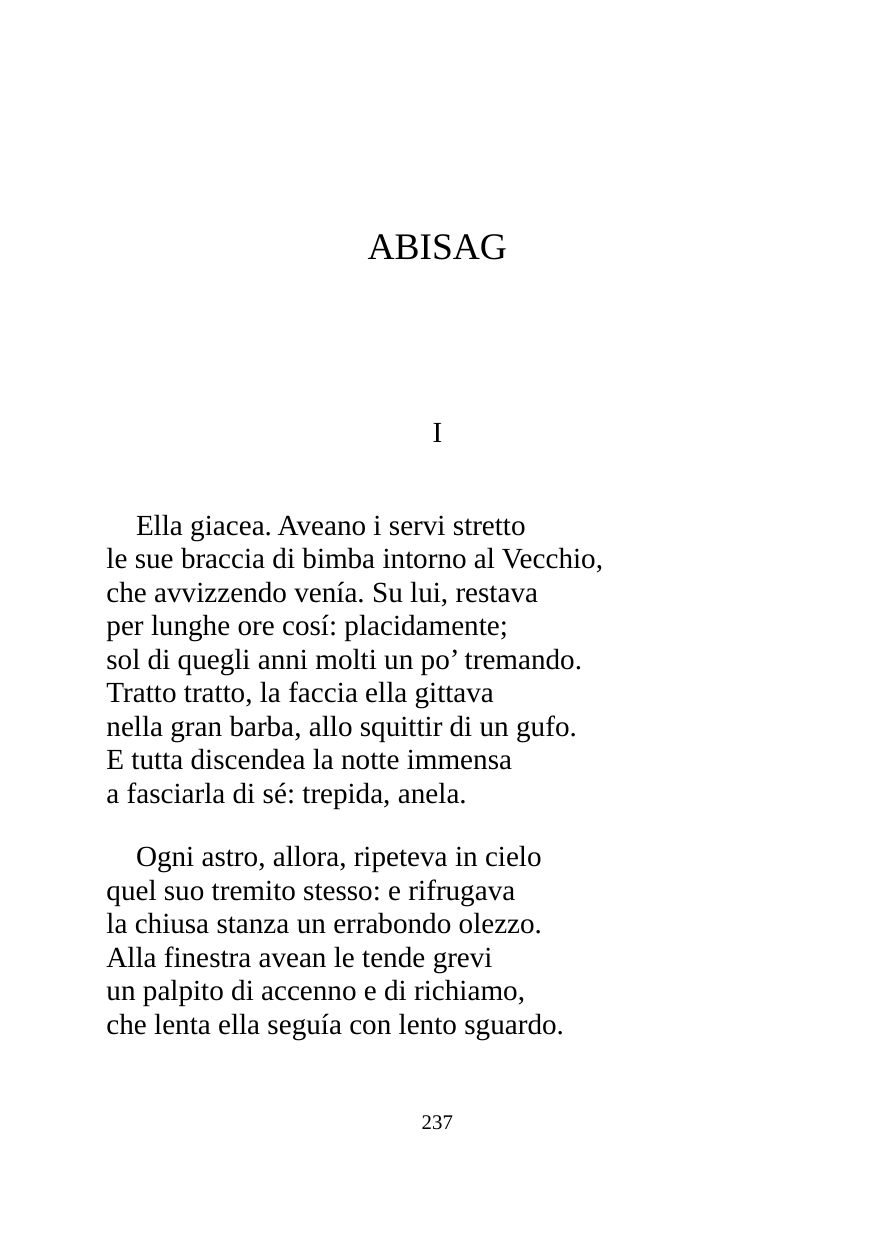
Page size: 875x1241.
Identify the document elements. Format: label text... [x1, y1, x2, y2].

subtitle I [106, 415, 768, 449]
text Ogni astro, allora, ripeteva in cielo quel suo tremito stesso: e rifrugava la chiusa stanza un errabondo olezzo. Alla finestra avean le tende grevi un palpito di accenno e di richiamo, che lenta ella seguía con lento sguardo. [106, 839, 768, 1040]
subtitle ABISAG [106, 224, 768, 267]
text Ella giacea. Aveano i servi stretto le sue braccia di bimba intorno al Vecchio, che avvizzendo venía. Su lui, restava per lunghe ore cosí: placidamente; sol di quegli anni molti un po’ tremando. Tratto tratto, la faccia ella gittava nella gran barba, allo squittir di un gufo. E tutta discendea la notte immensa a fasciarla di sé: trepida, anela. [106, 508, 768, 809]
